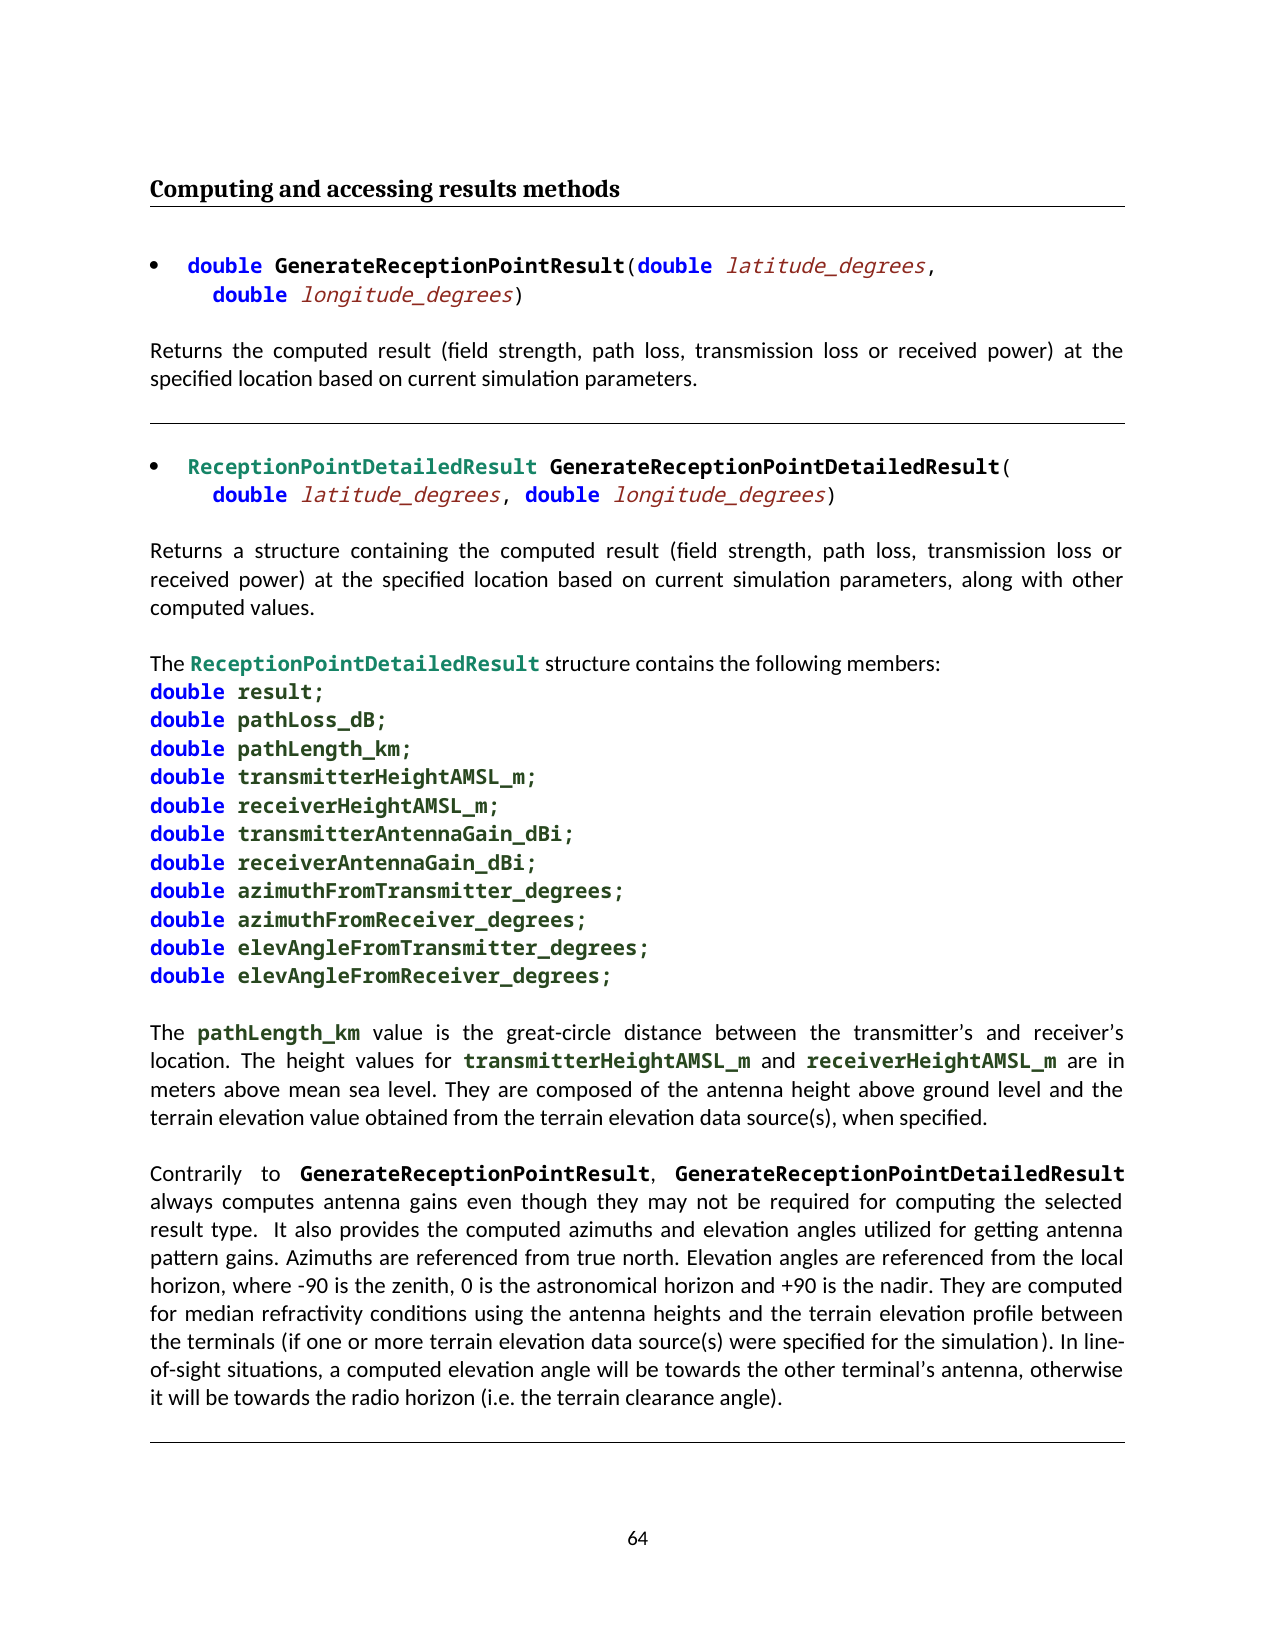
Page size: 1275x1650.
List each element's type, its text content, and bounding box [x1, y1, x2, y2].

text Returns the computed result (field strength, path loss, transmission loss or received power) at the specified location based on current simulation parameters. [150, 337, 1125, 393]
text The pathLength_km value is the great-circle distance between the transmitter’s and receiver’s location. The height values for transmitterHeightAMSL_m and receiverHeightAMSL_m are in meters above mean sea level. They are composed of the antenna height above ground level and the terrain elevation value obtained from the terrain elevation data source(s), when specified. [150, 1018, 1125, 1131]
text double transmitterHeightAMSL_m; [150, 762, 1125, 791]
text double elevAngleFromTransmitter_degrees; [150, 933, 1125, 962]
text double elevAngleFromReceiver_degrees; [150, 962, 1125, 990]
text Returns a structure containing the computed result (field strength, path loss, transmission loss or received power) at the specified location based on current simulation parameters, along with other computed values. [150, 537, 1125, 621]
text double transmitterAntennaGain_dBi; [150, 819, 1125, 848]
text double receiverAntennaGain_dBi; [150, 848, 1125, 876]
text The ReceptionPointDetailedResult structure contains the following members: [150, 649, 1125, 677]
text double azimuthFromTransmitter_degrees; [150, 876, 1125, 905]
text double pathLoss_dB; [150, 706, 1125, 734]
text double result; [150, 677, 1125, 706]
list ReceptionPointDetailedResult GenerateReceptionPointDetailedResult( double latitude_degrees, double longitude_degrees) [150, 452, 1125, 509]
list double GenerateReceptionPointResult(double latitude_degrees, double longitude_degrees) [150, 252, 1125, 308]
text double azimuthFromReceiver_degrees; [150, 905, 1125, 933]
subtitle Computing and accessing results methods [150, 175, 1125, 206]
text double receiverHeightAMSL_m; [150, 791, 1125, 819]
text Contrarily to GenerateReceptionPointResult, GenerateReceptionPointDetailedResult always computes antenna gains even though they may not be required for computing the selected result type. It also provides the computed azimuths and elevation angles utilized for getting antenna pattern gains. Azimuths are referenced from true north. Elevation angles are referenced from the local horizon, where -90 is the zenith, 0 is the astronomical horizon and +90 is the nadir. They are computed for median refractivity conditions using the antenna heights and the terrain elevation profile between the terminals (if one or more terrain elevation data source(s) were specified for the simulation). In line-of-sight situations, a computed elevation angle will be towards the other terminal’s antenna, otherwise it will be towards the radio horizon (i.e. the terrain clearance angle). [150, 1159, 1125, 1412]
text double pathLength_km; [150, 734, 1125, 762]
